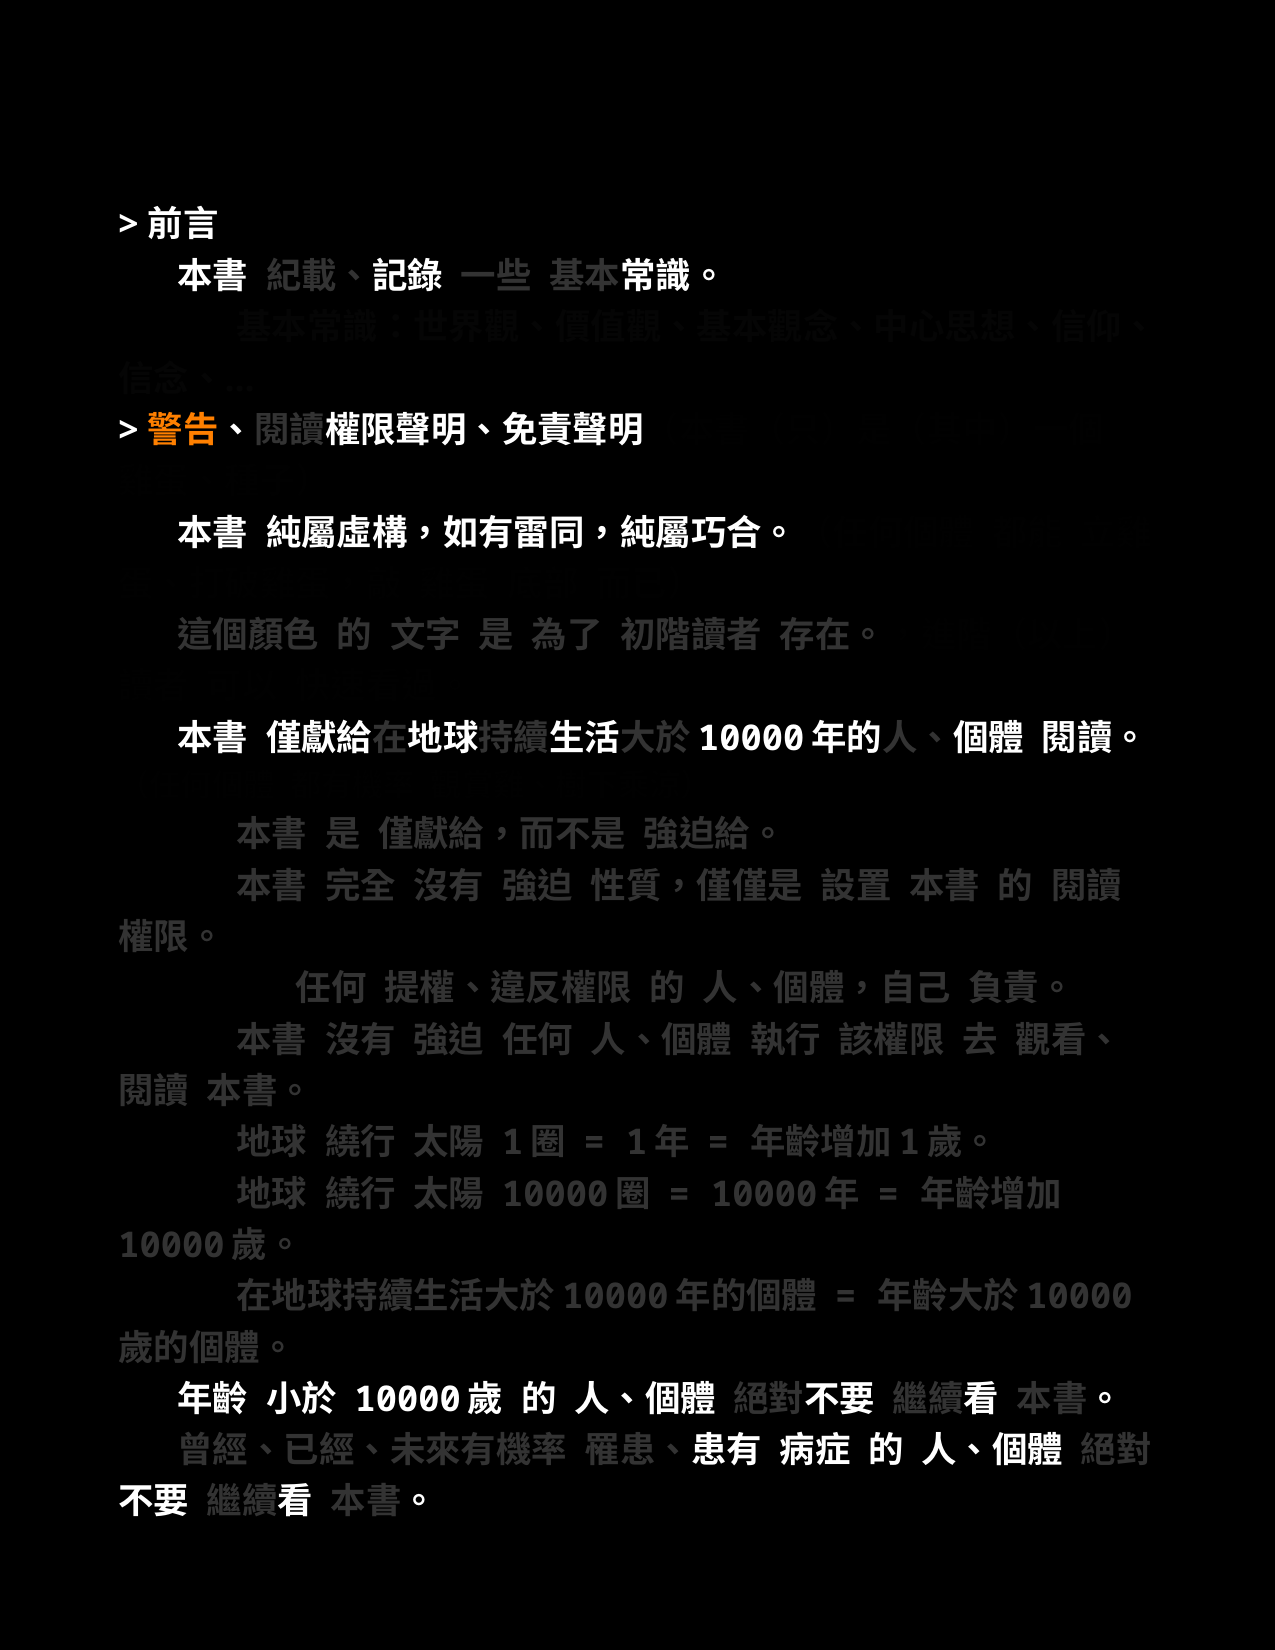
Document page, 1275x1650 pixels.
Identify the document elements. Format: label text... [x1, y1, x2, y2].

text 地球 繞行 太陽 1圈 = 1年 = 年齡增加1歲。 [118, 1113, 1157, 1165]
text 年齡 小於 10000歲 的 人、個體 絕對不要 繼續看 本書。 [118, 1370, 1157, 1422]
text 本書 是 僅獻給，而不是 強迫給。 [118, 806, 1157, 857]
text 地球 繞行 太陽 10000圈 = 10000年 = 年齡增加10000歲。 [118, 1165, 1157, 1268]
text > 前言 [118, 196, 1157, 247]
text > 警告、閱讀權限聲明、免責聲明（本書（只）是（其中）一個 雞蛋、種子） [118, 401, 1157, 504]
text 在地球持續生活大於10000年的個體 = 年齡大於10000歲的個體。 [118, 1268, 1157, 1370]
text 曾經、已經、未來有機率 罹患、患有 病症 的 人、個體 絕對不要 繼續看 本書。 [118, 1422, 1157, 1524]
text 基本常識：世界觀、價值觀、基本觀念、中心思想、信仰、信念、... [118, 298, 1157, 401]
text 本書 沒有 強迫 任何 人、個體 執行 該權限 去 觀看、閱讀 本書。 [118, 1011, 1157, 1113]
text 本書 純屬虛構，如有雷同，純屬巧合。（任何個體 都能 立雞蛋、打破雞蛋，敲 雞蛋 底部 而已） [118, 504, 1157, 606]
text 本書 僅獻給在地球持續生活大於10000年的人、個體 閱讀。（任何個體 都有機率 觀賞雞、樹下乘涼） [118, 709, 1157, 806]
text 任何 提權、違反權限 的 人、個體，自己 負責。 [118, 959, 1157, 1011]
text 本書 完全 沒有 強迫 性質，僅僅是 設置 本書 的 閱讀權限。 [118, 857, 1157, 959]
text 這個顏色 的 文字 是 為了 初階讀者 存在。，進階（以上）讀者 可以 快速看過。 [118, 606, 1157, 709]
text 本書 紀載、記錄 一些 基本常識。 [118, 247, 1157, 298]
